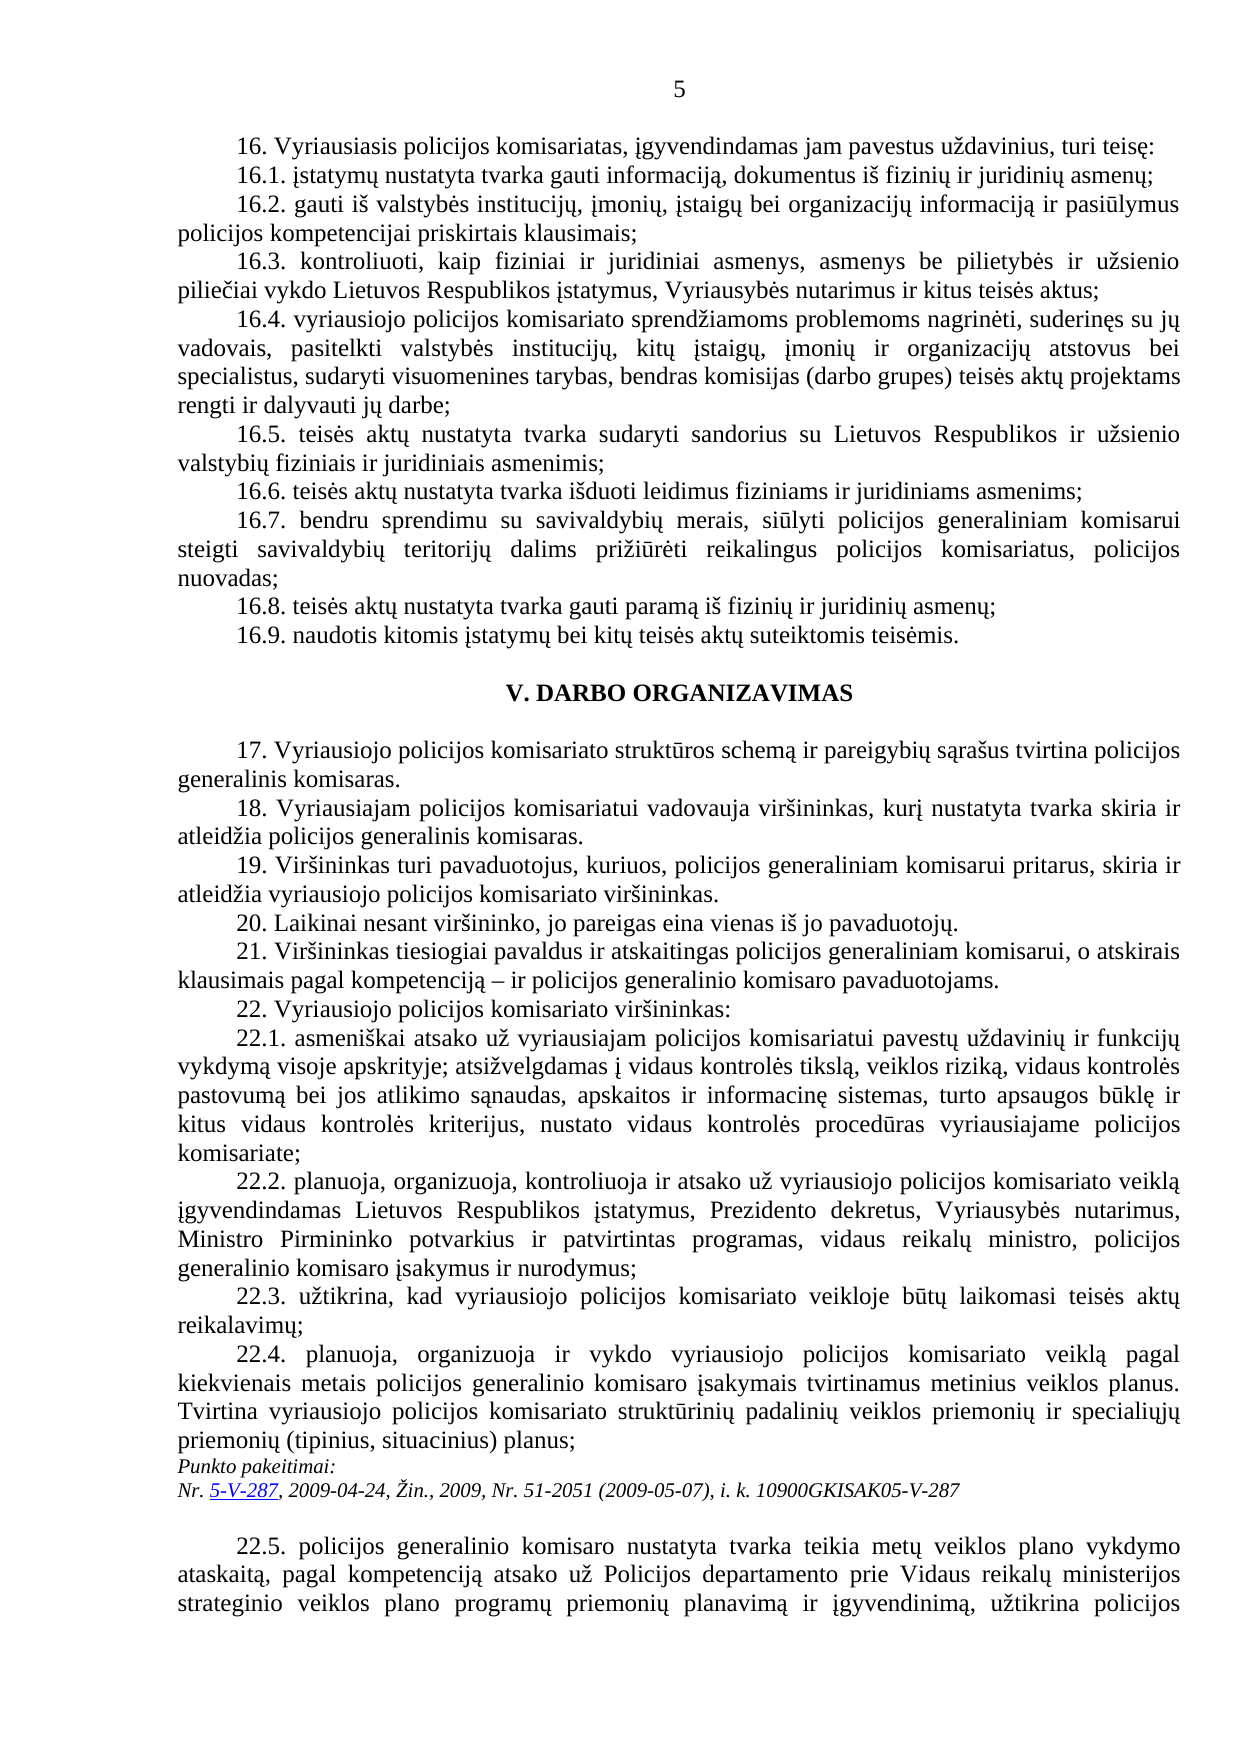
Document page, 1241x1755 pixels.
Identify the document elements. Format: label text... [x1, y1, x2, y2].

text 20. Laikinai nesant viršininko, jo pareigas eina vienas iš jo pavaduotojų. [177, 908, 1181, 936]
text 18. Vyriausiajam policijos komisariatui vadovauja viršininkas, kurį nustatyta tvarka skiria ir atleidžia policijos generalinis komisaras. [177, 793, 1181, 850]
text 16.8. teisės aktų nustatyta tvarka gauti paramą iš fizinių ir juridinių asmenų; [177, 591, 1181, 620]
text 22.2. planuoja, organizuoja, kontroliuoja ir atsako už vyriausiojo policijos komisariato veiklą įgyvendindamas Lietuvos Respublikos įstatymus, Prezidento dekretus, Vyriausybės nutarimus, Ministro Pirmininko potvarkius ir patvirtintas programas, vidaus reikalų ministro, policijos generalinio komisaro įsakymus ir nurodymus; [177, 1166, 1181, 1281]
text 16.4. vyriausiojo policijos komisariato sprendžiamoms problemoms nagrinėti, suderinęs su jų vadovais, pasitelkti valstybės institucijų, kitų įstaigų, įmonių ir organizacijų atstovus bei specialistus, sudaryti visuomenines tarybas, bendras komisijas (darbo grupes) teisės aktų projektams rengti ir dalyvauti jų darbe; [177, 304, 1181, 419]
text 16.1. įstatymų nustatyta tvarka gauti informaciją, dokumentus iš fizinių ir juridinių asmenų; [177, 160, 1181, 189]
text 21. Viršininkas tiesiogiai pavaldus ir atskaitingas policijos generaliniam komisarui, o atskirais klausimais pagal kompetenciją – ir policijos generalinio komisaro pavaduotojams. [177, 936, 1181, 994]
text 16.2. gauti iš valstybės institucijų, įmonių, įstaigų bei organizacijų informaciją ir pasiūlymus policijos kompetencijai priskirtais klausimais; [177, 189, 1181, 246]
text 22.1. asmeniškai atsako už vyriausiajam policijos komisariatui pavestų uždavinių ir funkcijų vykdymą visoje apskrityje; atsižvelgdamas į vidaus kontrolės tikslą, veiklos riziką, vidaus kontrolės pastovumą bei jos atlikimo sąnaudas, apskaitos ir informacinę sistemas, turto apsaugos būklę ir kitus vidaus kontrolės kriterijus, nustato vidaus kontrolės procedūras vyriausiajame policijos komisariate; [177, 1023, 1181, 1166]
text 22.3. užtikrina, kad vyriausiojo policijos komisariato veikloje būtų laikomasi teisės aktų reikalavimų; [177, 1281, 1181, 1339]
text 16.5. teisės aktų nustatyta tvarka sudaryti sandorius su Lietuvos Respublikos ir užsienio valstybių fiziniais ir juridiniais asmenimis; [177, 419, 1181, 476]
text V. DARBO ORGANIZAVIMAS [177, 678, 1181, 706]
text 16.9. naudotis kitomis įstatymų bei kitų teisės aktų suteiktomis teisėmis. [177, 620, 1181, 649]
text 22.5. policijos generalinio komisaro nustatyta tvarka teikia metų veiklos plano vykdymo ataskaitą, pagal kompetenciją atsako už Policijos departamento prie Vidaus reikalų ministerijos strateginio veiklos plano programų priemonių planavimą ir įgyvendinimą, užtikrina policijos [177, 1531, 1181, 1617]
text 16.3. kontroliuoti, kaip fiziniai ir juridiniai asmenys, asmenys be pilietybės ir užsienio piliečiai vykdo Lietuvos Respublikos įstatymus, Vyriausybės nutarimus ir kitus teisės aktus; [177, 246, 1181, 304]
text Punkto pakeitimai: [177, 1454, 1181, 1478]
text 16.7. bendru sprendimu su savivaldybių merais, siūlyti policijos generaliniam komisarui steigti savivaldybių teritorijų dalims prižiūrėti reikalingus policijos komisariatus, policijos nuovadas; [177, 505, 1181, 591]
text 16. Vyriausiasis policijos komisariatas, įgyvendindamas jam pavestus uždavinius, turi teisę: [177, 131, 1181, 160]
text 17. Vyriausiojo policijos komisariato struktūros schemą ir pareigybių sąrašus tvirtina policijos generalinis komisaras. [177, 735, 1181, 793]
text 22. Vyriausiojo policijos komisariato viršininkas: [177, 994, 1181, 1023]
text 16.6. teisės aktų nustatyta tvarka išduoti leidimus fiziniams ir juridiniams asmenims; [177, 476, 1181, 505]
text 22.4. planuoja, organizuoja ir vykdo vyriausiojo policijos komisariato veiklą pagal kiekvienais metais policijos generalinio komisaro įsakymais tvirtinamus metinius veiklos planus. Tvirtina vyriausiojo policijos komisariato struktūrinių padalinių veiklos priemonių ir specialiųjų priemonių (tipinius, situacinius) planus; [177, 1339, 1181, 1454]
text 19. Viršininkas turi pavaduotojus, kuriuos, policijos generaliniam komisarui pritarus, skiria ir atleidžia vyriausiojo policijos komisariato viršininkas. [177, 850, 1181, 908]
text Nr. 5-V-287, 2009-04-24, Žin., 2009, Nr. 51-2051 (2009-05-07), i. k. 10900GKISAK05-V-287 [177, 1478, 1181, 1502]
